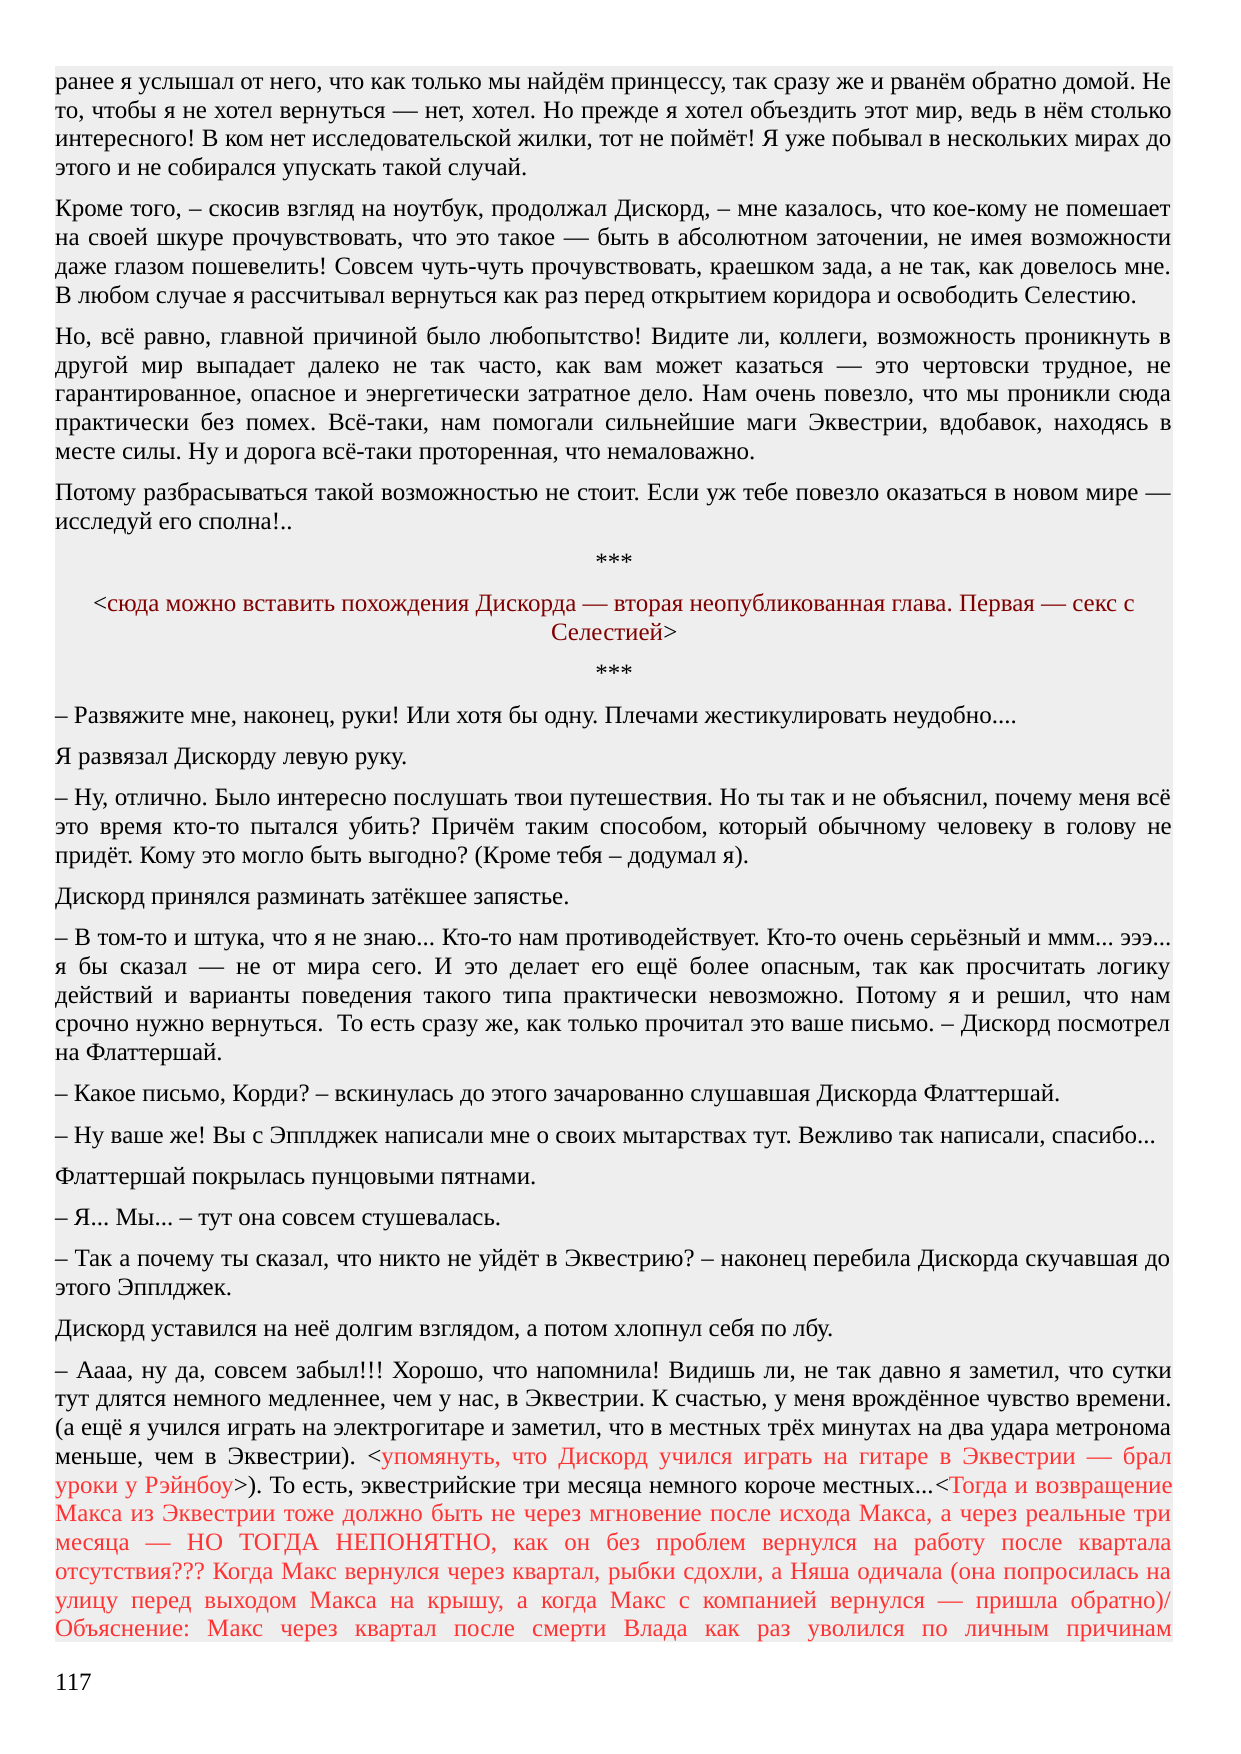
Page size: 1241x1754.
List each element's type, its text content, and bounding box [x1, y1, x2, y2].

text Флаттершай покрылась пунцовыми пятнами. [55, 1161, 1173, 1190]
text Кроме того, – скосив взгляд на ноутбук, продолжал Дискорд, – мне казалось, что кое-кому не помешает на своей шкуре прочувствовать, что это такое — быть в абсолютном заточении, не имея возможности даже глазом пошевелить! Совсем чуть-чуть прочувствовать, краешком зада, а не так, как довелось мне. В любом случае я рассчитывал вернуться как раз перед открытием коридора и освободить Селестию. [55, 193, 1173, 308]
text Но, всё равно, главной причиной было любопытство! Видите ли, коллеги, возможность проникнуть в другой мир выпадает далеко не так часто, как вам может казаться — это чертовски трудное, не гарантированное, опасное и энергетически затратное дело. Нам очень повезло, что мы проникли сюда практически без помех. Всё-таки, нам помогали сильнейшие маги Эквестрии, вдобавок, находясь в месте силы. Ну и дорога всё-таки проторенная, что немаловажно. [55, 321, 1173, 465]
text – В том-то и штука, что я не знаю... Кто-то нам противодействует. Кто-то очень серьёзный и ммм... эээ... я бы сказал — не от мира сего. И это делает его ещё более опасным, так как просчитать логику действий и варианты поведения такого типа практически невозможно. Потому я и решил, что нам срочно нужно вернуться. То есть сразу же, как только прочитал это ваше письмо. – Дискорд посмотрел на Флаттершай. [55, 922, 1173, 1066]
text – Я... Мы... – тут она совсем стушевалась. [55, 1202, 1173, 1231]
text – Аааа, ну да, совсем забыл!!! Хорошо, что напомнила! Видишь ли, не так давно я заметил, что сутки тут длятся немного медленнее, чем у нас, в Эквестрии. К счастью, у меня врождённое чувство времени. (а ещё я учился играть на электрогитаре и заметил, что в местных трёх минутах на два удара метронома меньше, чем в Эквестрии). <упомянуть, что Дискорд учился играть на гитаре в Эквестрии — брал уроки у Рэйнбоу>). То есть, эквестрийские три месяца немного короче местных...<Тогда и возвращение Макса из Эквестрии тоже должно быть не через мгновение после исхода Макса, а через реальные три месяца — НО ТОГДА НЕПОНЯТНО, как он без проблем вернулся на работу после квартала отсутствия??? Когда Макс вернулся через квартал, рыбки сдохли, а Няша одичала (она попросилась на улицу перед выходом Макса на крышу, а когда Макс с компанией вернулся — пришла обратно)/ Объяснение: Макс через квартал после смерти Влада как раз уволился по личным причинам [55, 1355, 1173, 1642]
text Я развязал Дискорду левую руку. [55, 741, 1173, 770]
text – Какое письмо, Корди? – вскинулась до этого зачарованно слушавшая Дискорда Флаттершай. [55, 1078, 1173, 1107]
text – Ну ваше же! Вы с Эпплджек написали мне о своих мытарствах тут. Вежливо так написали, спасибо... [55, 1120, 1173, 1148]
text Потому разбрасываться такой возможностью не стоит. Если уж тебе повезло оказаться в новом мире — исследуй его сполна!.. [55, 477, 1173, 535]
text – Ну, отлично. Было интересно послушать твои путешествия. Но ты так и не объяснил, почему меня всё это время кто-то пытался убить? Причём таким способом, который обычному человеку в голову не придёт. Кому это могло быть выгодно? (Кроме тебя – додумал я). [55, 782, 1173, 868]
text Дискорд уставился на неё долгим взглядом, а потом хлопнул себя по лбу. [55, 1313, 1173, 1342]
text – Развяжите мне, наконец, руки! Или хотя бы одну. Плечами жестикулировать неудобно.... [55, 700, 1173, 728]
text *** [55, 658, 1173, 687]
text – Так а почему ты сказал, что никто не уйдёт в Эквестрию? – наконец перебила Дискорда скучавшая до этого Эпплджек. [55, 1243, 1173, 1301]
text <сюда можно вставить похождения Дискорда — вторая неопубликованная глава. Первая — секс с Селестией> [55, 588, 1173, 646]
text *** [55, 547, 1173, 576]
text ранее я услышал от него, что как только мы найдём принцессу, так сразу же и рванём обратно домой. Не то, чтобы я не хотел вернуться — нет, хотел. Но прежде я хотел объездить этот мир, ведь в нём столько интересного! В ком нет исследовательской жилки, тот не поймёт! Я уже побывал в нескольких мирах до этого и не собирался упускать такой случай. [55, 66, 1173, 181]
text Дискорд принялся разминать затёкшее запястье. [55, 881, 1173, 910]
